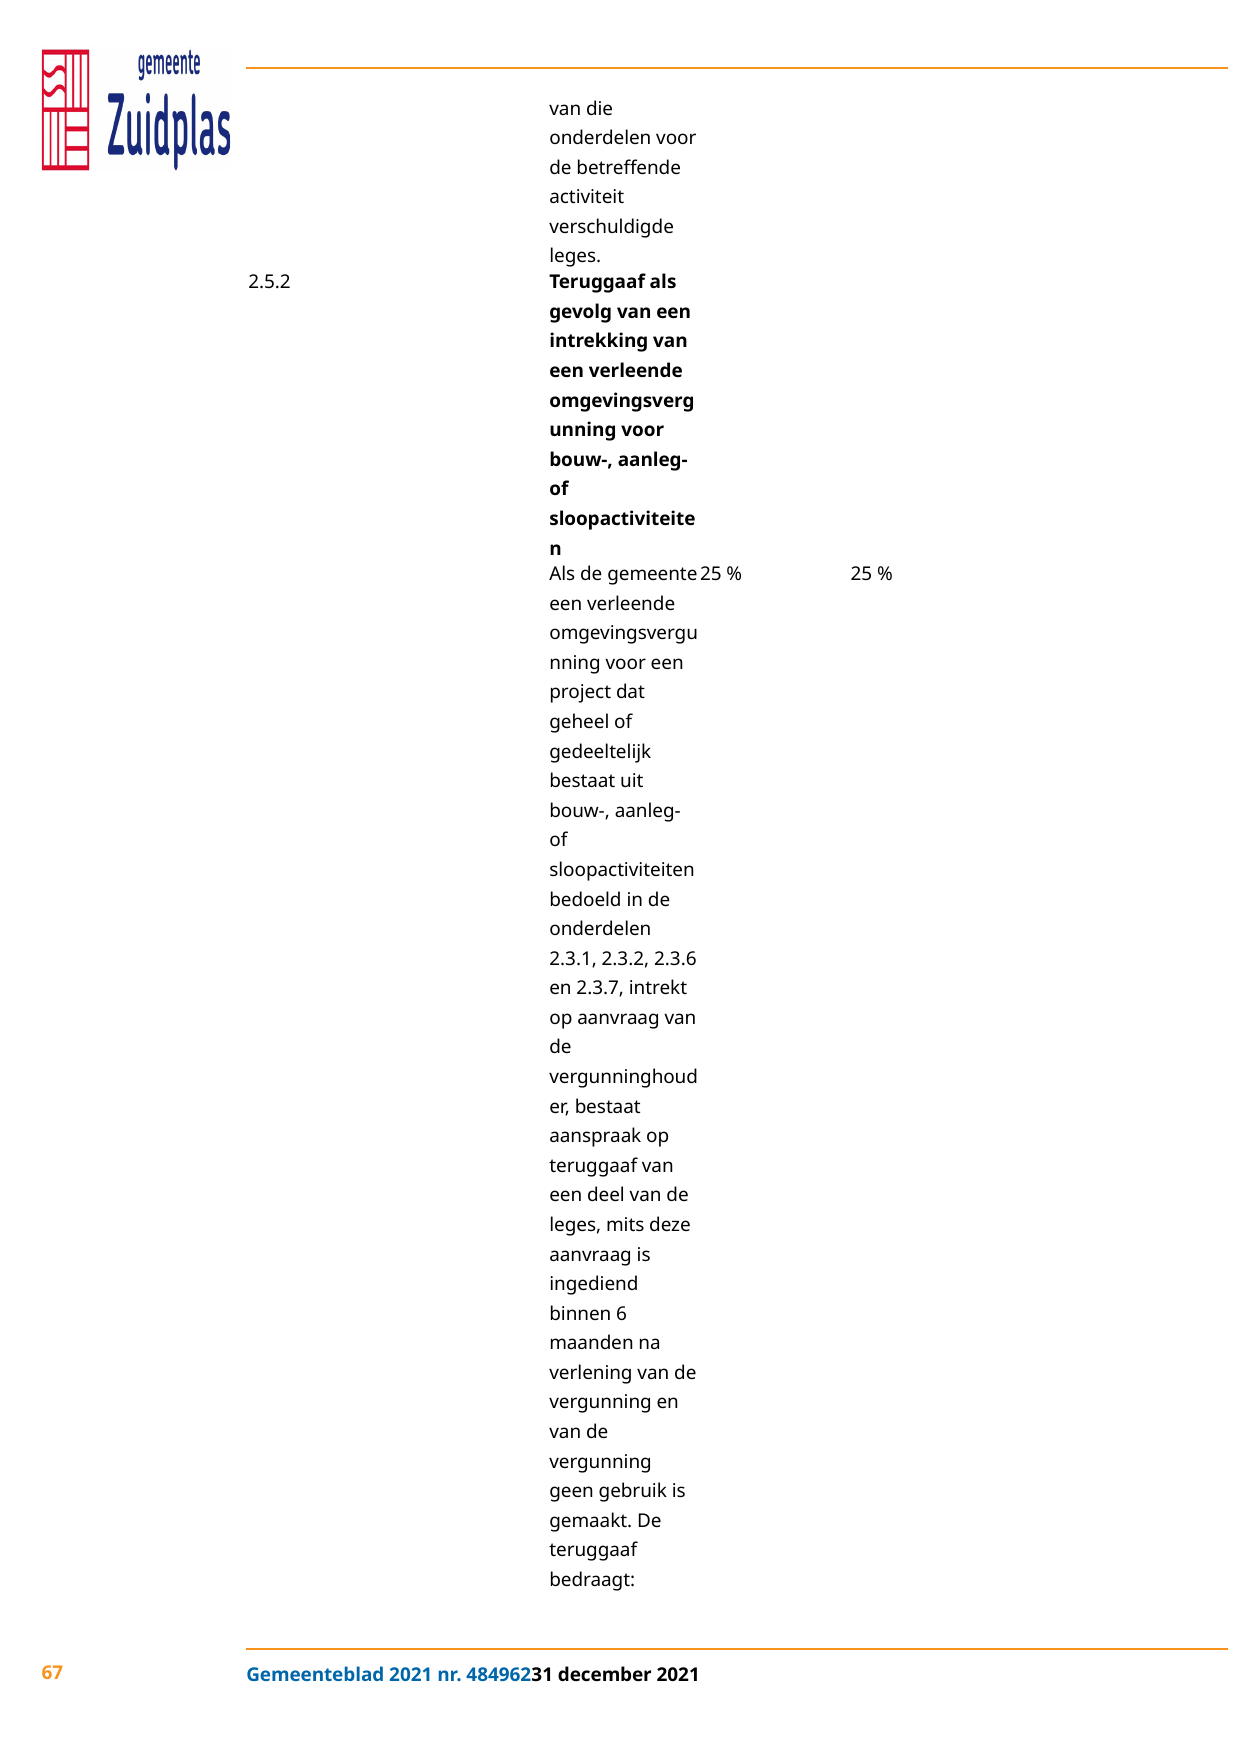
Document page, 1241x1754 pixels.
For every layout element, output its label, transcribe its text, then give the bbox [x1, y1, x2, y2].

table_cell 2.5.2 [248, 269, 549, 560]
table_cell [850, 269, 1001, 560]
table_cell van die onderdelen voor de betreffende activiteit verschuldigde leges. [549, 95, 700, 268]
table_cell Teruggaaf als gevolg van een intrekking van een verleende omgevingsvergunning voor bouw-, aanleg- of sloopactiviteiten [549, 269, 700, 560]
table_cell [700, 269, 850, 560]
table_cell Als de gemeente een verleende omgevingsvergunning voor een project dat geheel of gedeeltelijk bestaat uit bouw-, aanleg- of sloopactiviteiten bedoeld in de onderdelen 2.3.1, 2.3.2, 2.3.6 en 2.3.7, intrekt op aanvraag van de vergunninghouder, bestaat aanspraak op teruggaaf van een deel van de leges, mits deze aanvraag is ingediend binnen 6 maanden na verlening van de vergunning en van de vergunning geen gebruik is gemaakt. De teruggaaf bedraagt: [549, 560, 700, 1592]
table_cell 25 % [850, 560, 1001, 1592]
table_cell [850, 95, 1001, 268]
table_cell [1001, 95, 1152, 268]
table_cell [700, 95, 850, 268]
table_cell 25 % [700, 560, 850, 1592]
table_cell [1001, 560, 1152, 1592]
table_cell [248, 560, 549, 1592]
picture [41, 47, 231, 172]
table_cell [248, 95, 549, 268]
table_cell [1001, 269, 1152, 560]
